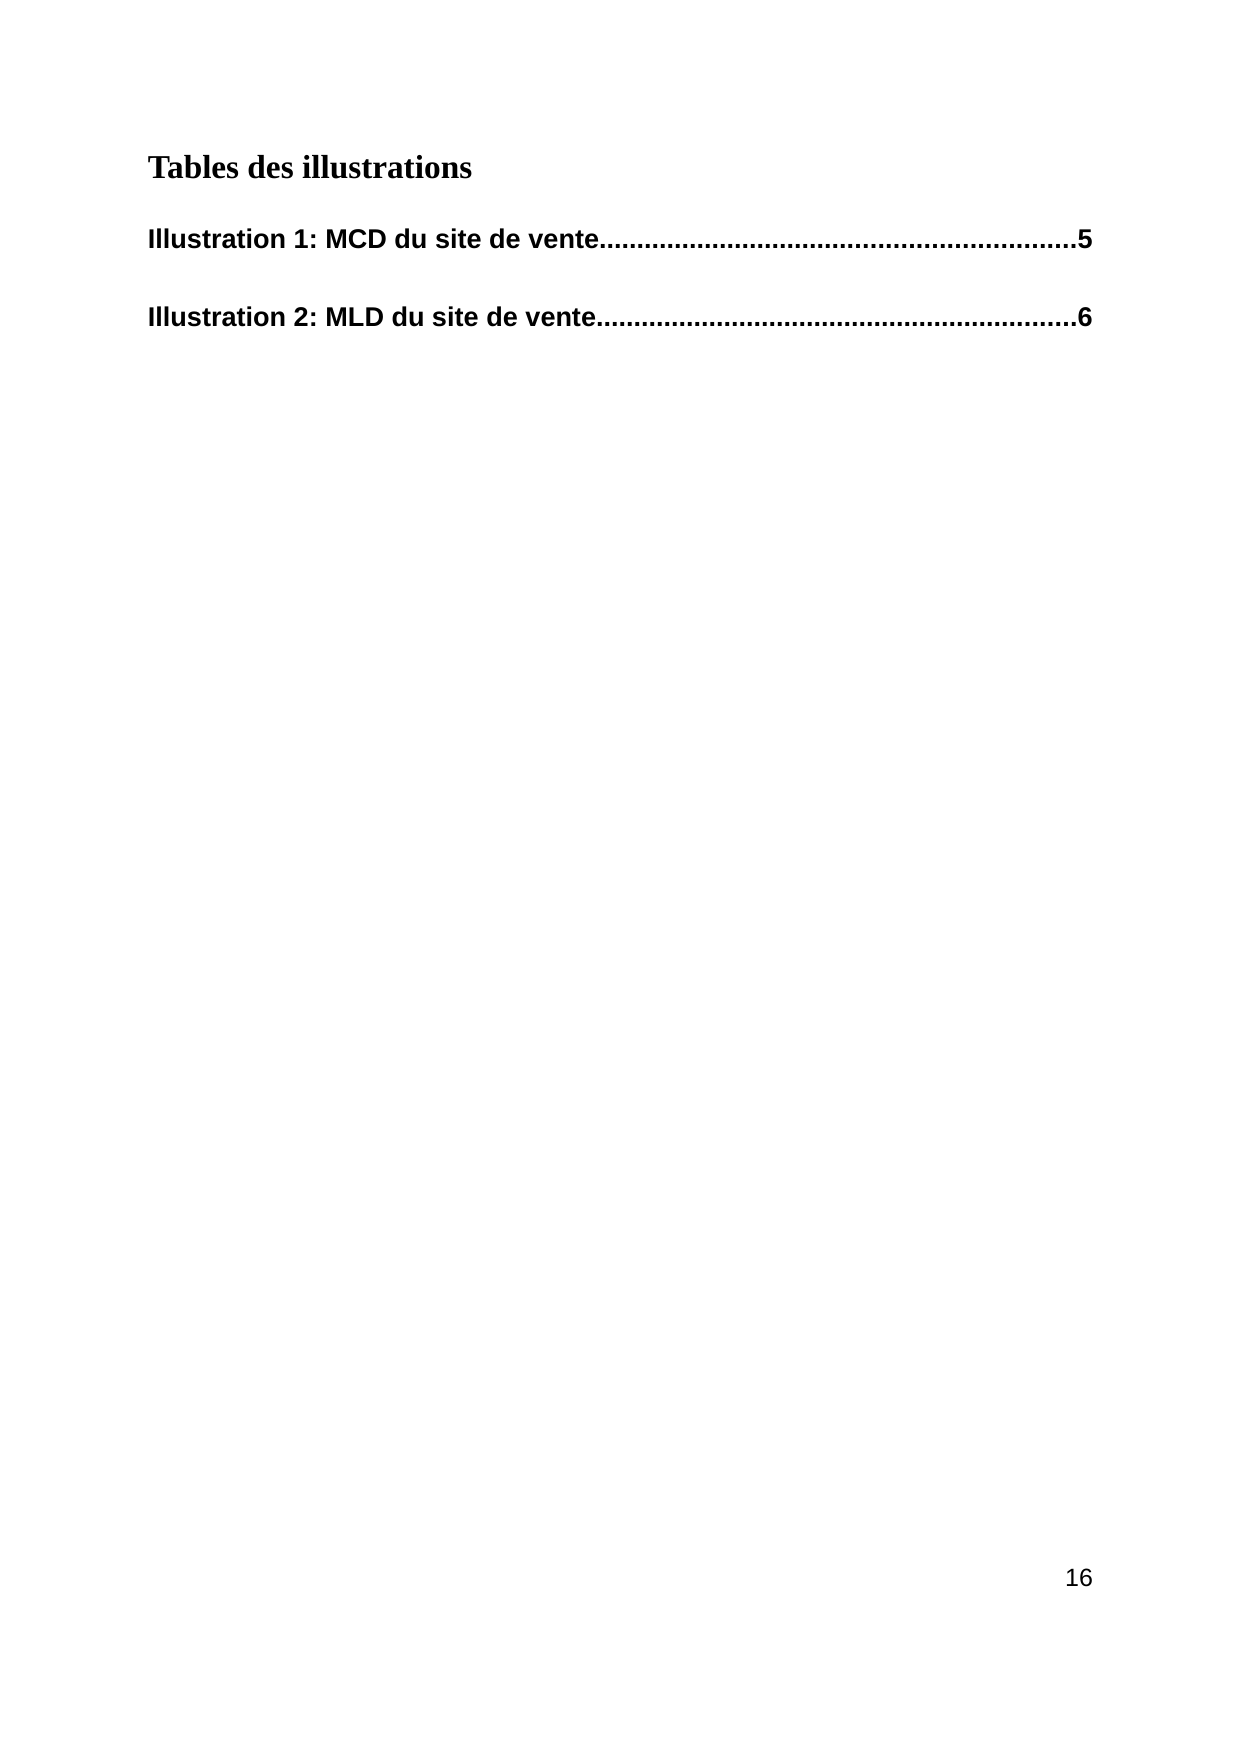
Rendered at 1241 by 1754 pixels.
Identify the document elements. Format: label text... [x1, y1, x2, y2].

text Illustration 2: MLD du site de vente 6 [148, 301, 1093, 332]
text Illustration 1: MCD du site de vente 5 [148, 223, 1093, 254]
subtitle Tables des illustrations [148, 148, 1093, 186]
